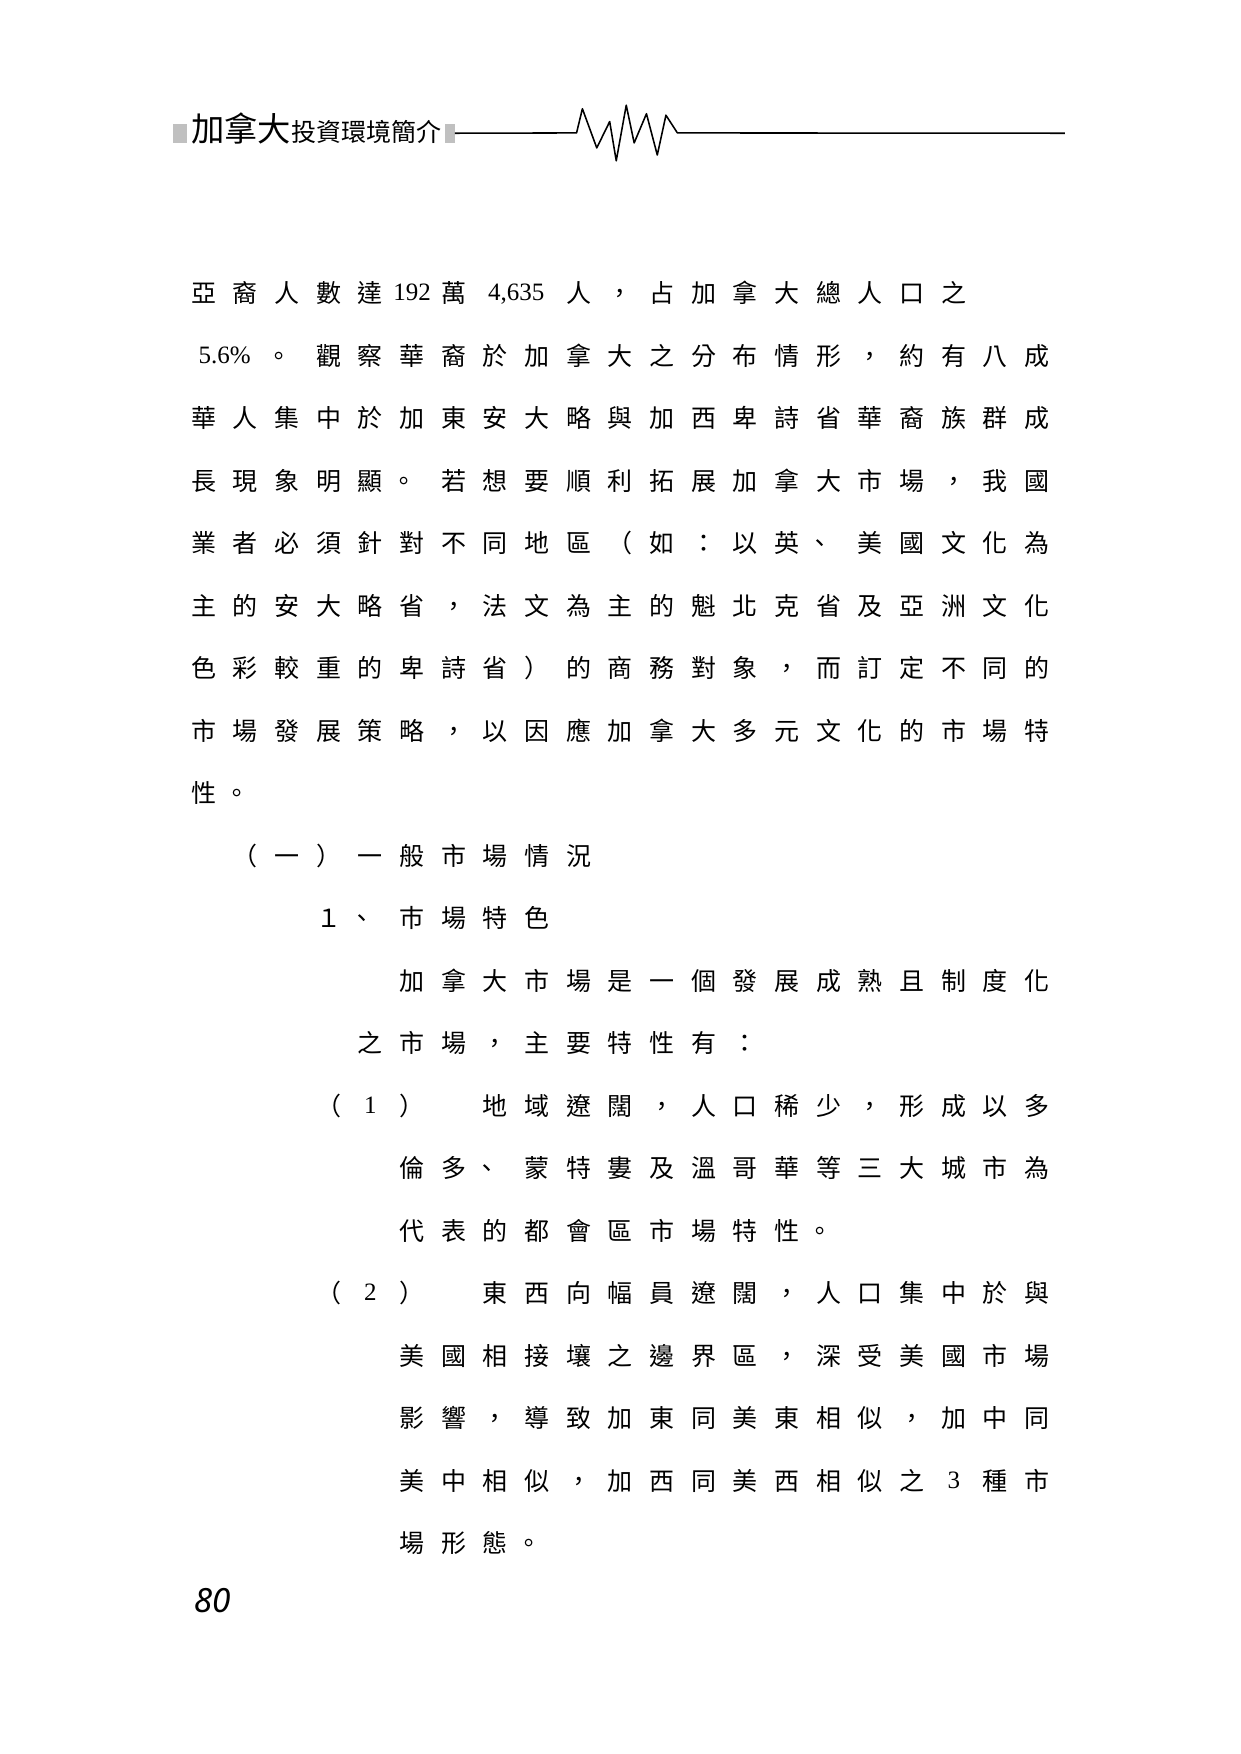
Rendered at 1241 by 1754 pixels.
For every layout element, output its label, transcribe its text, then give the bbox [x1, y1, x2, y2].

text 亞裔人數達192萬4,635人，占加拿大總人口之5.6%。觀察華裔於加拿大之分布情形，約有八成華人集中於加東安大略與加西卑詩省華裔族群成長現象明顯。若想要順利拓展加拿大市場，我國業者必須針對不同地區（如：以英、美國文化為主的安大略省，法文為主的魁北克省及亞洲文化色彩較重的卑詩省）的商務對象，而訂定不同的市場發展策略，以因應加拿大多元文化的市場特性。 [183, 250, 1058, 813]
text （2） 東西向幅員遼闊，人口集中於與美國相接壤之邊界區，深受美國市場影響，導致加東同美東相似，加中同美中相似，加西同美西相似之3種市場形態。 [306, 1250, 1058, 1563]
text １、市場特色 [281, 875, 1058, 938]
text （1） 地域遼闊，人口稀少，形成以多倫多、蒙特婁及溫哥華等三大城市為代表的都會區市場特性。 [306, 1063, 1058, 1250]
text （一）一般市場情況 [207, 813, 1058, 875]
text 加拿大市場是一個發展成熟且制度化之市場，主要特性有： [330, 938, 1058, 1063]
